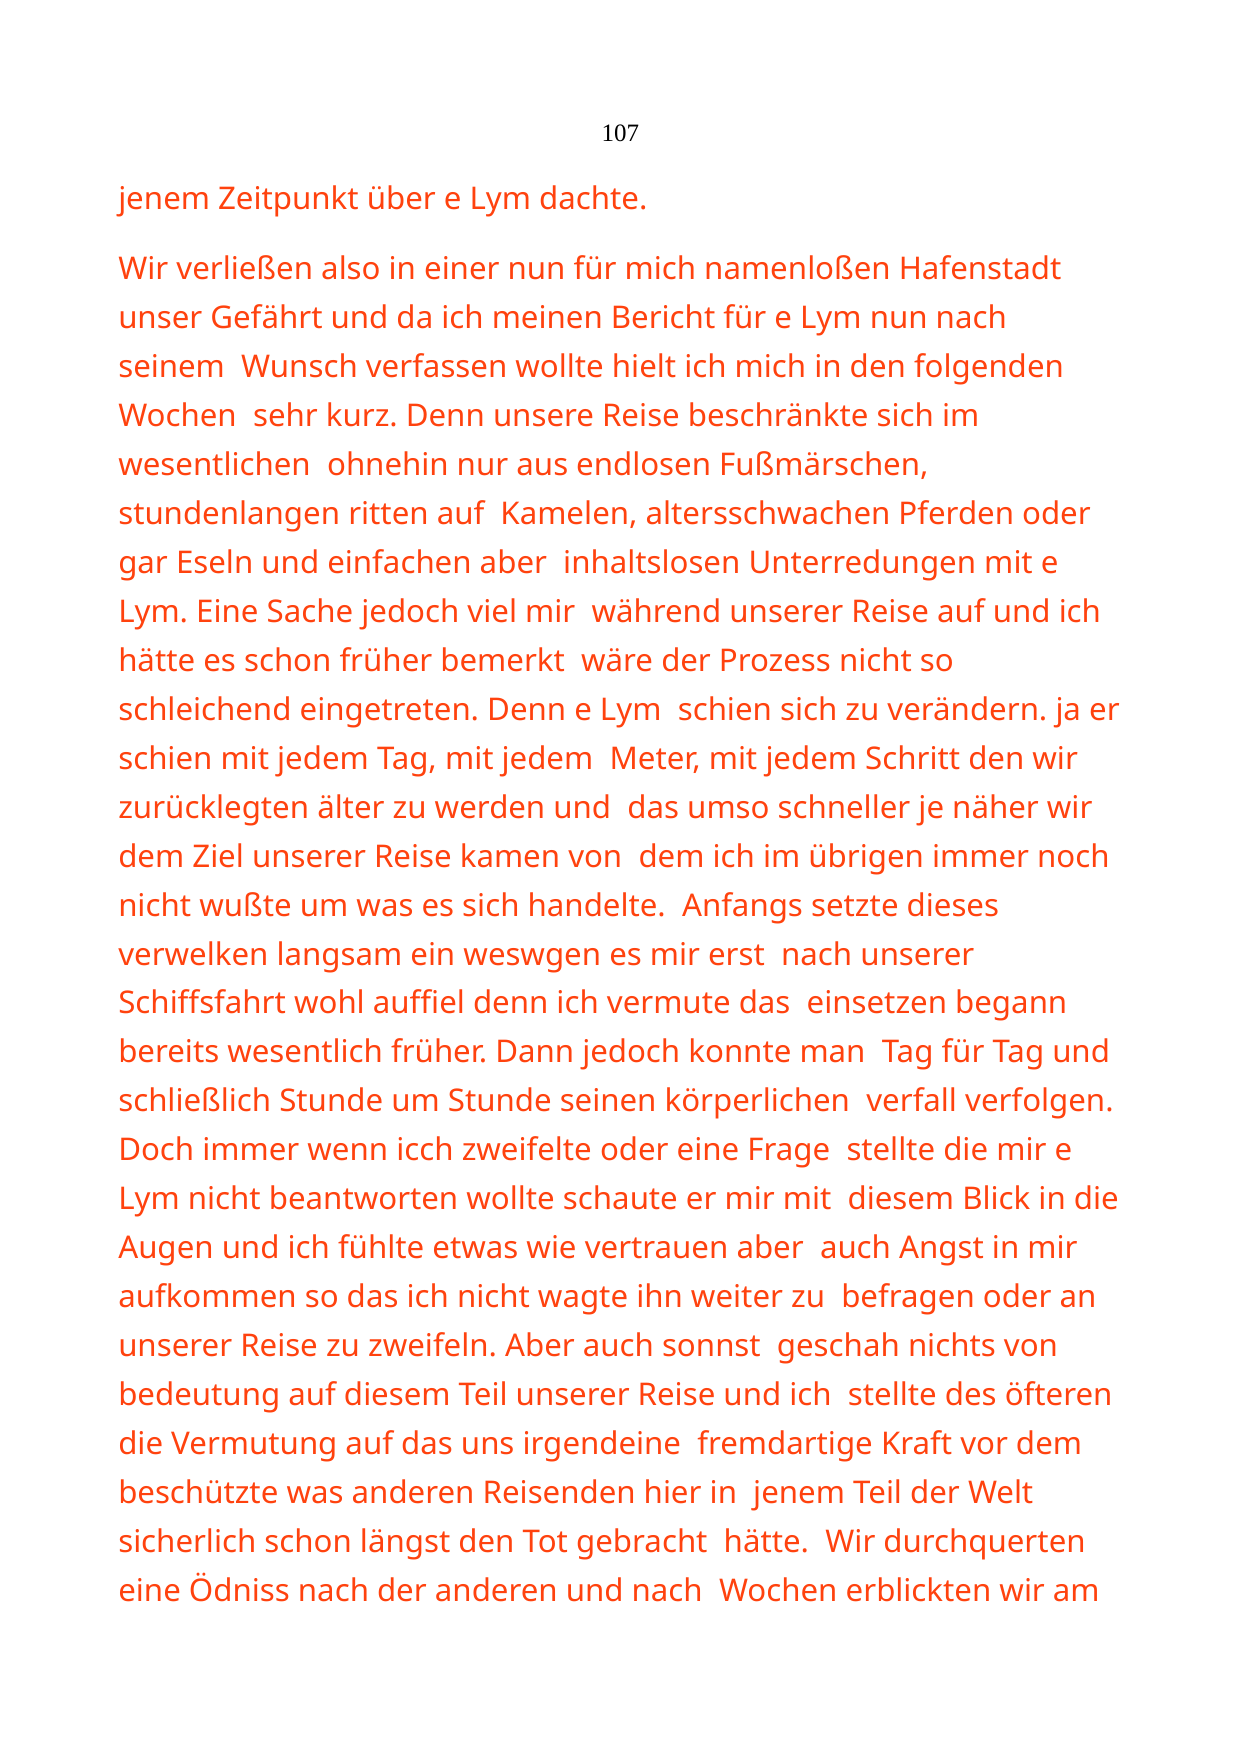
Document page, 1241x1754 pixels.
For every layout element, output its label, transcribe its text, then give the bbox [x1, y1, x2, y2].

text Wir verließen also in einer nun für mich namenloßen Hafenstadt unser Gefährt und da ich meinen Bericht für e Lym nun nach seinem Wunsch verfassen wollte hielt ich mich in den folgenden Wochen sehr kurz. Denn unsere Reise beschränkte sich im wesentlichen ohnehin nur aus endlosen Fußmärschen, stundenlangen ritten auf Kamelen, altersschwachen Pferden oder gar Eseln und einfachen aber inhaltslosen Unterredungen mit e Lym. Eine Sache jedoch viel mir während unserer Reise auf und ich hätte es schon früher bemerkt wäre der Prozess nicht so schleichend eingetreten. Denn e Lym schien sich zu verändern. ja er schien mit jedem Tag, mit jedem Meter, mit jedem Schritt den wir zurücklegten älter zu werden und das umso schneller je näher wir dem Ziel unserer Reise kamen von dem ich im übrigen immer noch nicht wußte um was es sich handelte. Anfangs setzte dieses verwelken langsam ein weswgen es mir erst nach unserer Schiffsfahrt wohl auffiel denn ich vermute das einsetzen begann bereits wesentlich früher. Dann jedoch konnte man Tag für Tag und schließlich Stunde um Stunde seinen körperlichen verfall verfolgen. Doch immer wenn icch zweifelte oder eine Frage stellte die mir e Lym nicht beantworten wollte schaute er mir mit diesem Blick in die Augen und ich fühlte etwas wie vertrauen aber auch Angst in mir aufkommen so das ich nicht wagte ihn weiter zu befragen oder an unserer Reise zu zweifeln. Aber auch sonnst geschah nichts von bedeutung auf diesem Teil unserer Reise und ich stellte des öfteren die Vermutung auf das uns irgendeine fremdartige Kraft vor dem beschützte was anderen Reisenden hier in jenem Teil der Welt sicherlich schon längst den Tot gebracht hätte. Wir durchquerten eine Ödniss nach der anderen und nach Wochen erblickten wir am [118, 246, 1122, 1611]
text jenem Zeitpunkt über e Lym dachte. [118, 176, 1122, 219]
